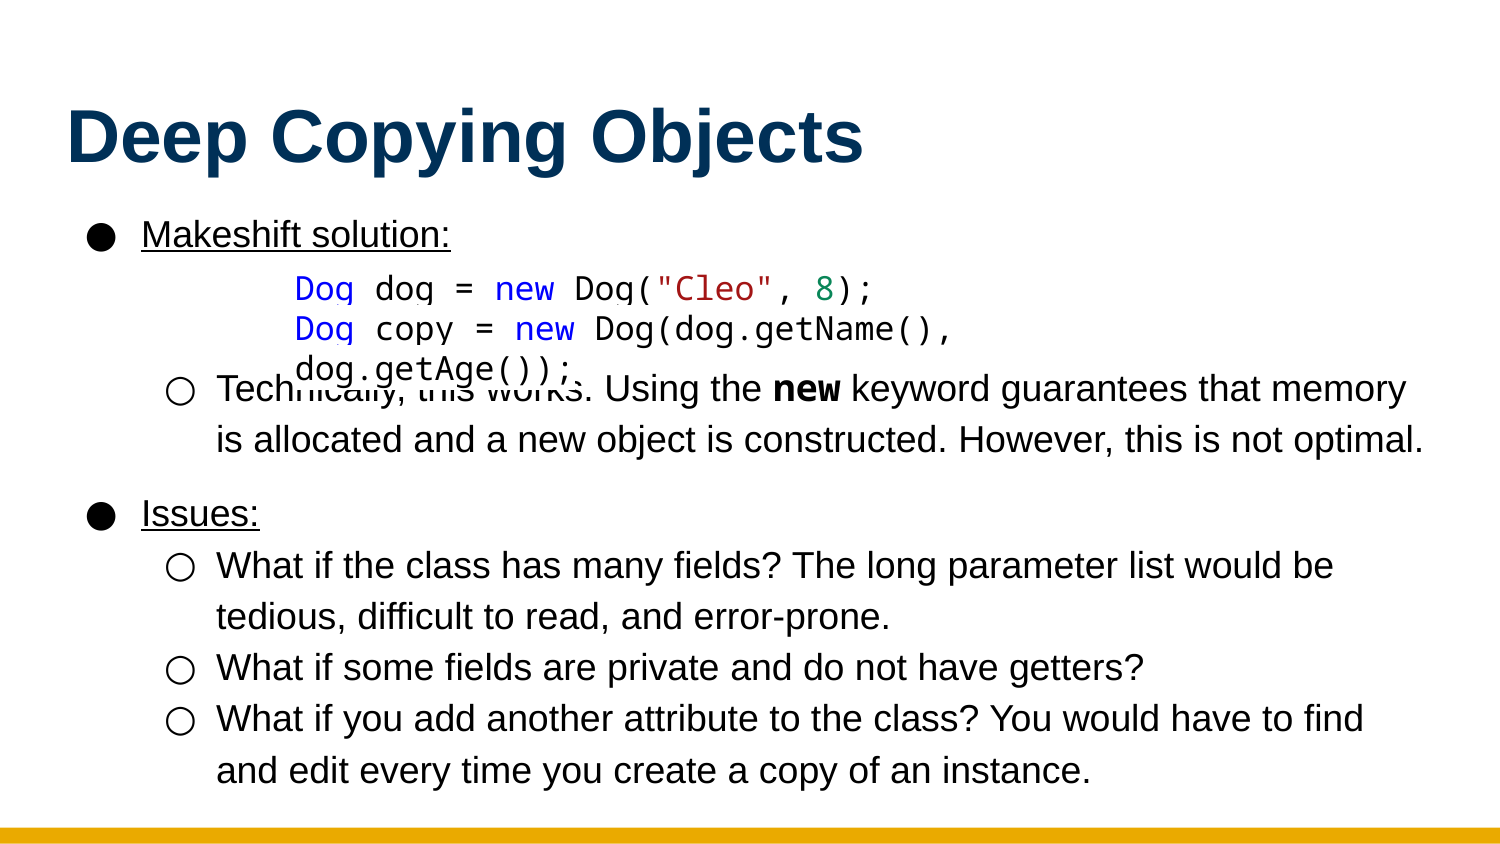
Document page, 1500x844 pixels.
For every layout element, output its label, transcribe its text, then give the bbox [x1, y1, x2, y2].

list Makeshift solution: Technically, this works. Using the new keyword guarantees that memory is allocated and a new object is constructed. However, this is not optimal. Issues: What if the class has many fields? The long parameter list would be tedious, difficult to read, and error-prone. What if some fields are private and do not have getters? What if you add another attribute to the class? You would have to find and edit every time you create a copy of an instance. [51, 189, 1449, 820]
title Deep Copying Objects [51, 72, 1449, 189]
text_box Dog dog = new Dog("Cleo", 8); Dog copy = new Dog(dog.getName(), dog.getAge()); [279, 259, 1220, 395]
